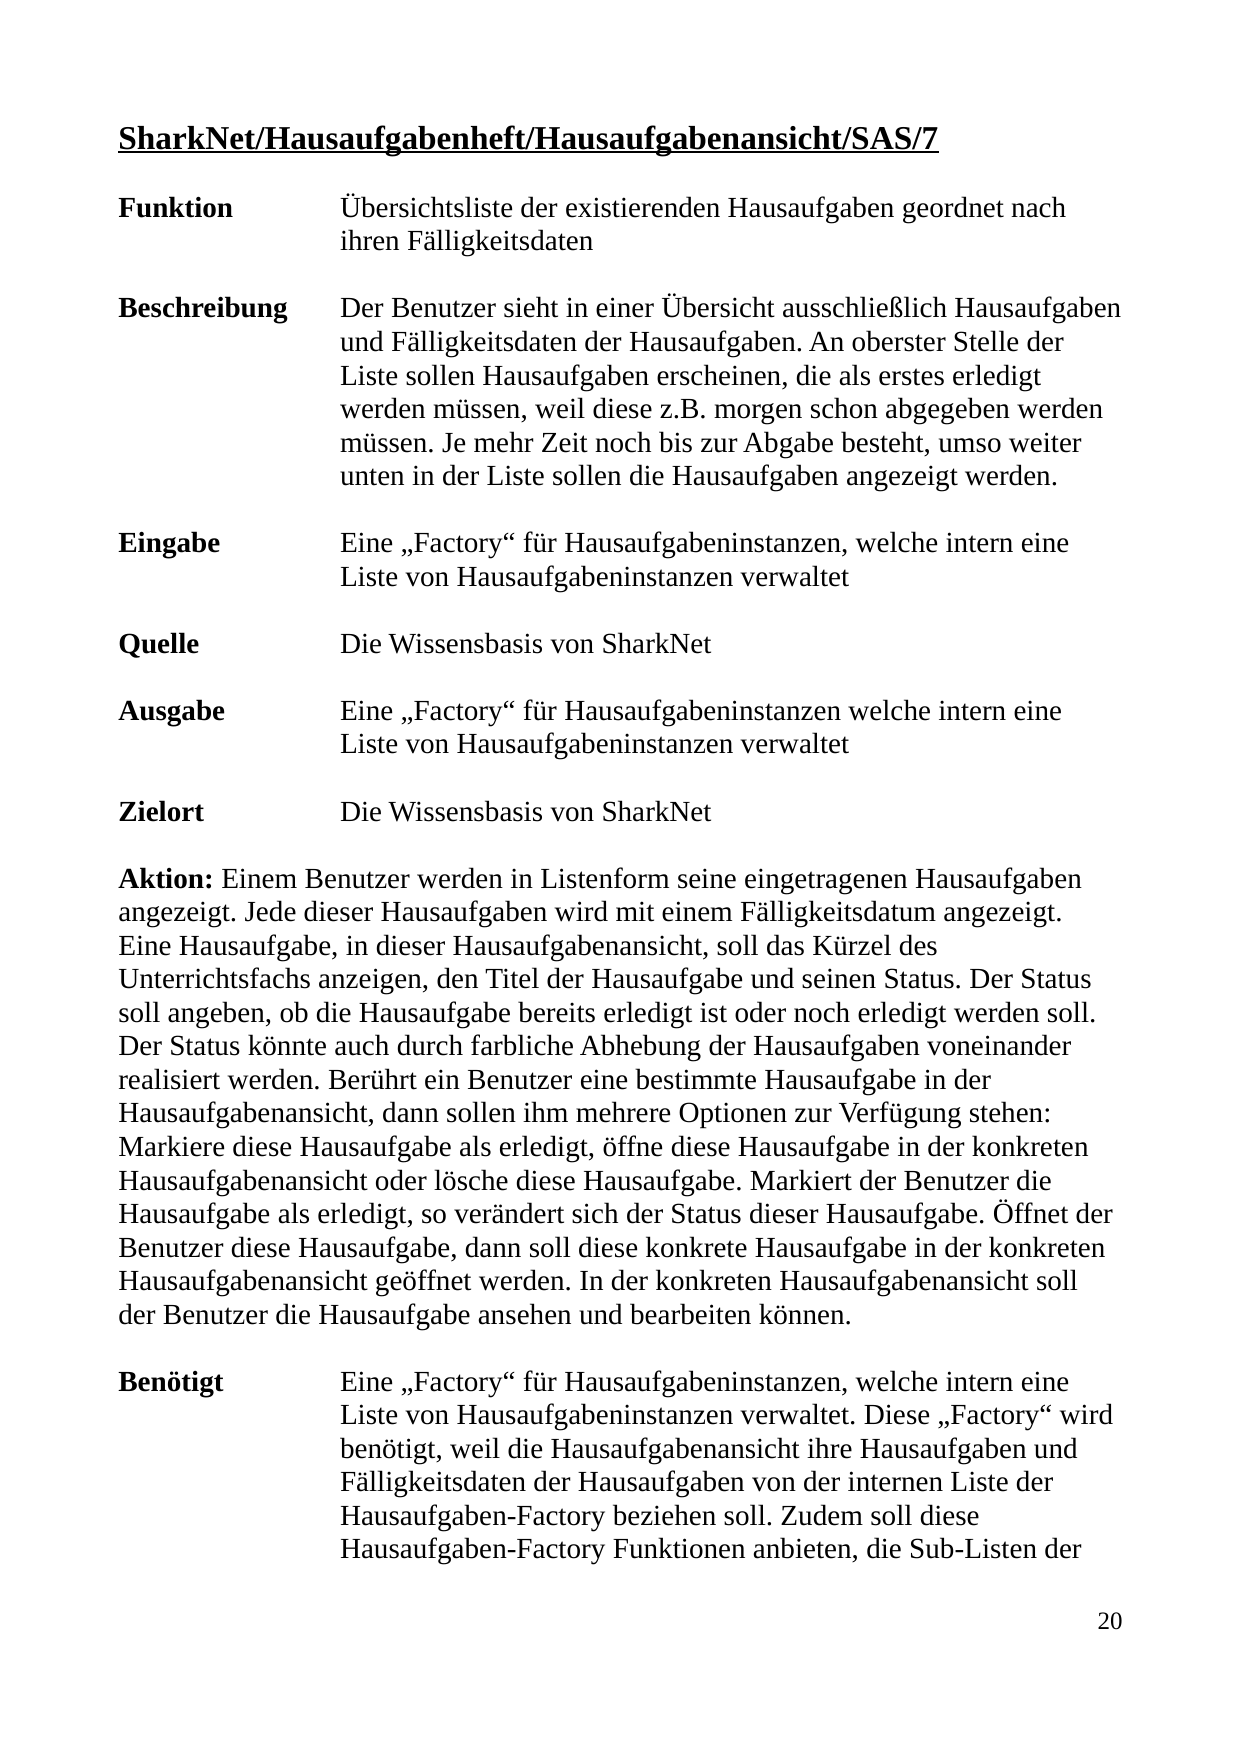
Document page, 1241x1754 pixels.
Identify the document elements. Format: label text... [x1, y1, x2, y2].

text SharkNet/Hausaufgabenheft/Hausaufgabenansicht/SAS/7 [118, 118, 1122, 156]
text Eingabe Eine „Factory“ für Hausaufgabeninstanzen, welche intern eine Liste von Hausaufgabeninstanzen verwaltet [118, 525, 1122, 592]
text Benötigt Eine „Factory“ für Hausaufgabeninstanzen, welche intern eine Liste von Hausaufgabeninstanzen verwaltet. Diese „Factory“ wird benötigt, weil die Hausaufgabenansicht ihre Hausaufgaben und Fälligkeitsdaten der Hausaufgaben von der internen Liste der Hausaufgaben-Factory beziehen soll. Zudem soll diese Hausaufgaben-Factory Funktionen anbieten, die Sub-Listen der [118, 1364, 1122, 1565]
text Ausgabe Eine „Factory“ für Hausaufgabeninstanzen welche intern eine Liste von Hausaufgabeninstanzen verwaltet [118, 693, 1122, 760]
text Aktion: Einem Benutzer werden in Listenform seine eingetragenen Hausaufgaben angezeigt. Jede dieser Hausaufgaben wird mit einem Fälligkeitsdatum angezeigt. Eine Hausaufgabe, in dieser Hausaufgabenansicht, soll das Kürzel des Unterrichtsfachs anzeigen, den Titel der Hausaufgabe und seinen Status. Der Status soll angeben, ob die Hausaufgabe bereits erledigt ist oder noch erledigt werden soll. Der Status könnte auch durch farbliche Abhebung der Hausaufgaben voneinander realisiert werden. Berührt ein Benutzer eine bestimmte Hausaufgabe in der Hausaufgabenansicht, dann sollen ihm mehrere Optionen zur Verfügung stehen: Markiere diese Hausaufgabe als erledigt, öffne diese Hausaufgabe in der konkreten Hausaufgabenansicht oder lösche diese Hausaufgabe. Markiert der Benutzer die Hausaufgabe als erledigt, so verändert sich der Status dieser Hausaufgabe. Öffnet der Benutzer diese Hausaufgabe, dann soll diese konkrete Hausaufgabe in der konkreten Hausaufgabenansicht geöffnet werden. In der konkreten Hausaufgabenansicht soll der Benutzer die Hausaufgabe ansehen und bearbeiten können. [118, 861, 1122, 1330]
text Zielort Die Wissensbasis von SharkNet [118, 794, 1122, 827]
text Quelle Die Wissensbasis von SharkNet [118, 626, 1122, 659]
text Funktion Übersichtsliste der existierenden Hausaufgaben geordnet nach ihren Fälligkeitsdaten [118, 190, 1122, 257]
text Beschreibung Der Benutzer sieht in einer Übersicht ausschließlich Hausaufgaben und Fälligkeitsdaten der Hausaufgaben. An oberster Stelle der Liste sollen Hausaufgaben erscheinen, die als erstes erledigt werden müssen, weil diese z.B. morgen schon abgegeben werden müssen. Je mehr Zeit noch bis zur Abgabe besteht, umso weiter unten in der Liste sollen die Hausaufgaben angezeigt werden. [118, 291, 1122, 492]
